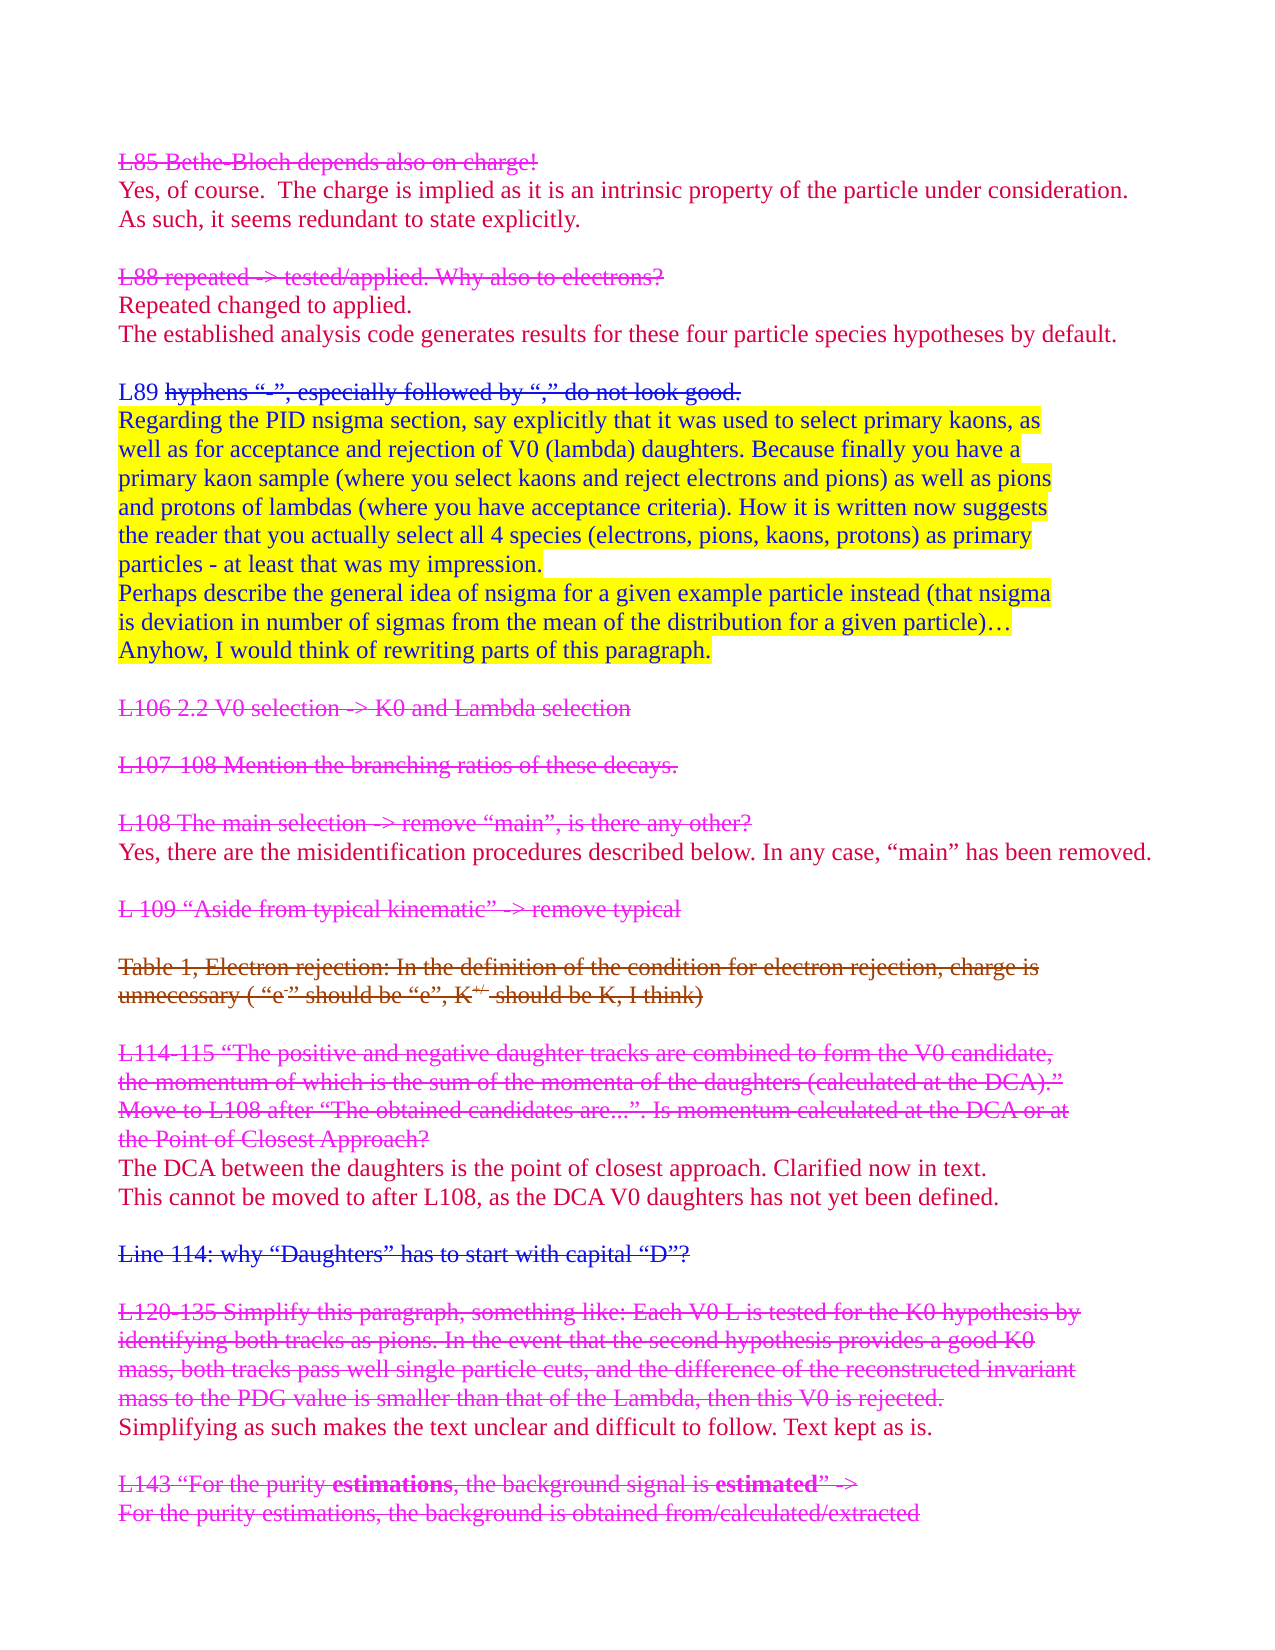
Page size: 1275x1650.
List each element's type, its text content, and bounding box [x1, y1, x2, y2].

text L85 Bethe-Bloch depends also on charge! [118, 147, 1157, 176]
text Repeated changed to applied. [118, 291, 1157, 319]
text Table 1, Electron rejection: In the definition of the condition for electron rejection, charge is [118, 952, 1157, 981]
text Move to L108 after “The obtained candidates are...”. Is momentum calculated at the DCA or at [118, 1096, 1157, 1124]
text Regarding the PID nsigma section, say explicitly that it was used to select primary kaons, as [118, 406, 1157, 434]
text L120-135 Simplify this paragraph, something like: Each V0 L is tested for the K0 hypothesis by [118, 1297, 1157, 1326]
text Line 114: why “Daughters” has to start with capital “D”? [118, 1239, 1157, 1268]
text Yes, there are the misidentification procedures described below. In any case, “main” has been removed. [118, 837, 1157, 866]
text the reader that you actually select all 4 species (electrons, pions, kaons, protons) as primary [118, 521, 1157, 549]
text is deviation in number of sigmas from the mean of the distribution for a given particle)… [118, 607, 1157, 636]
text Anyhow, I would think of rewriting parts of this paragraph. [118, 636, 1157, 664]
text L106 2.2 V0 selection -> K0 and Lambda selection [118, 693, 1157, 722]
text The established analysis code generates results for these four particle species hypotheses by default. [118, 319, 1157, 348]
text The DCA between the daughters is the point of closest approach. Clarified now in text. [118, 1153, 1157, 1182]
text Simplifying as such makes the text unclear and difficult to follow. Text kept as is. [118, 1412, 1157, 1441]
text For the purity estimations, the background is obtained from/calculated/extracted [118, 1498, 1157, 1527]
text L108 The main selection -> remove “main”, is there any other? [118, 808, 1157, 837]
text L88 repeated -> tested/applied. Why also to electrons? [118, 262, 1157, 291]
text L 109 “Aside from typical kinematic” -> remove typical [118, 894, 1157, 923]
text the momentum of which is the sum of the momenta of the daughters (calculated at the DCA).” [118, 1067, 1157, 1096]
text identifying both tracks as pions. In the event that the second hypothesis provides a good K0 [118, 1326, 1157, 1354]
text particles - at least that was my impression. [118, 549, 1157, 578]
text Perhaps describe the general idea of nsigma for a given example particle instead (that nsigma [118, 578, 1157, 607]
text mass to the PDG value is smaller than that of the Lambda, then this V0 is rejected. [118, 1383, 1157, 1412]
text This cannot be moved to after L108, as the DCA V0 daughters has not yet been defined. [118, 1182, 1157, 1211]
text L89 hyphens “-”, especially followed by “,” do not look good. [118, 377, 1157, 406]
text well as for acceptance and rejection of V0 (lambda) daughters. Because finally you have a [118, 434, 1157, 463]
text L143 “For the purity estimations, the background signal is estimated” -> [118, 1469, 1157, 1498]
text L114-115 “The positive and negative daughter tracks are combined to form the V0 candidate, [118, 1038, 1157, 1067]
text mass, both tracks pass well single particle cuts, and the difference of the reconstructed invariant [118, 1354, 1157, 1383]
text unnecessary ( “e-” should be “e”, K+/- should be K, I think) [118, 981, 1157, 1009]
text and protons of lambdas (where you have acceptance criteria). How it is written now suggests [118, 492, 1157, 521]
text the Point of Closest Approach? [118, 1124, 1157, 1153]
text L107-108 Mention the branching ratios of these decays. [118, 751, 1157, 779]
text Yes, of course. The charge is implied as it is an intrinsic property of the particle under consideration. As such, it seems redundant to state explicitly. [118, 176, 1157, 233]
text primary kaon sample (where you select kaons and reject electrons and pions) as well as pions [118, 463, 1157, 492]
